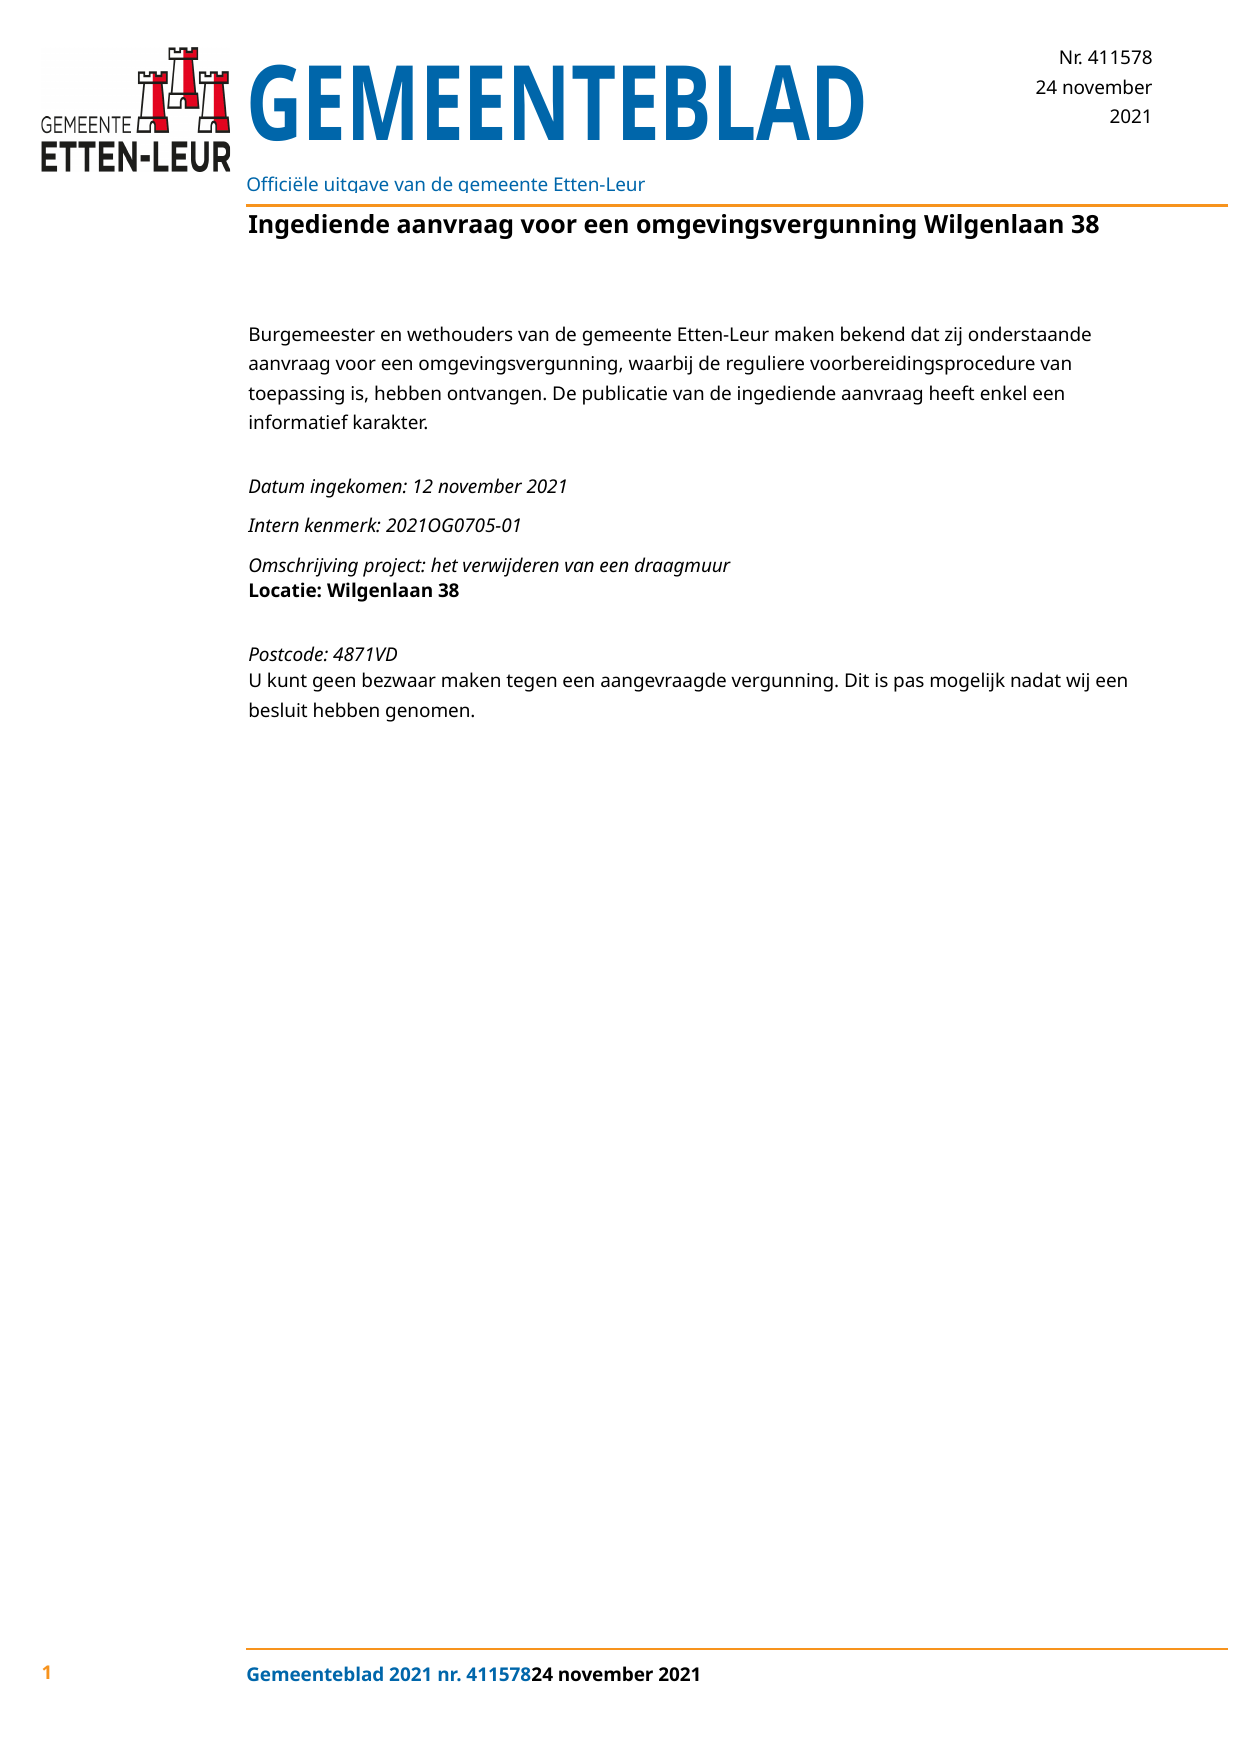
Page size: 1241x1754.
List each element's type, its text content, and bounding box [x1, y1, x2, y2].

text Locatie: Wilgenlaan 38 [248, 578, 1152, 603]
text Datum ingekomen: 12 november 2021 [248, 473, 1152, 499]
text Omschrijving project: het verwijderen van een draagmuur [248, 552, 1152, 578]
text Burgemeester en wethouders van de gemeente Etten-Leur maken bekend dat zij onderstaande aanvraag voor een omgevingsvergunning, waarbij de reguliere voorbereidingsprocedure van toepassing is, hebben ontvangen. De publicatie van de ingediende aanvraag heeft enkel een informatief karakter. [248, 321, 1152, 435]
text Ingediende aanvraag voor een omgevingsvergunning Wilgenlaan 38 [248, 207, 1152, 241]
text Postcode: 4871VD [248, 642, 1152, 667]
text Intern kenmerk: 2021OG0705-01 [248, 513, 1152, 538]
picture [41, 47, 231, 172]
text U kunt geen bezwaar maken tegen een aangevraagde vergunning. Dit is pas mogelijk nadat wij een besluit hebben genomen. [248, 667, 1152, 723]
